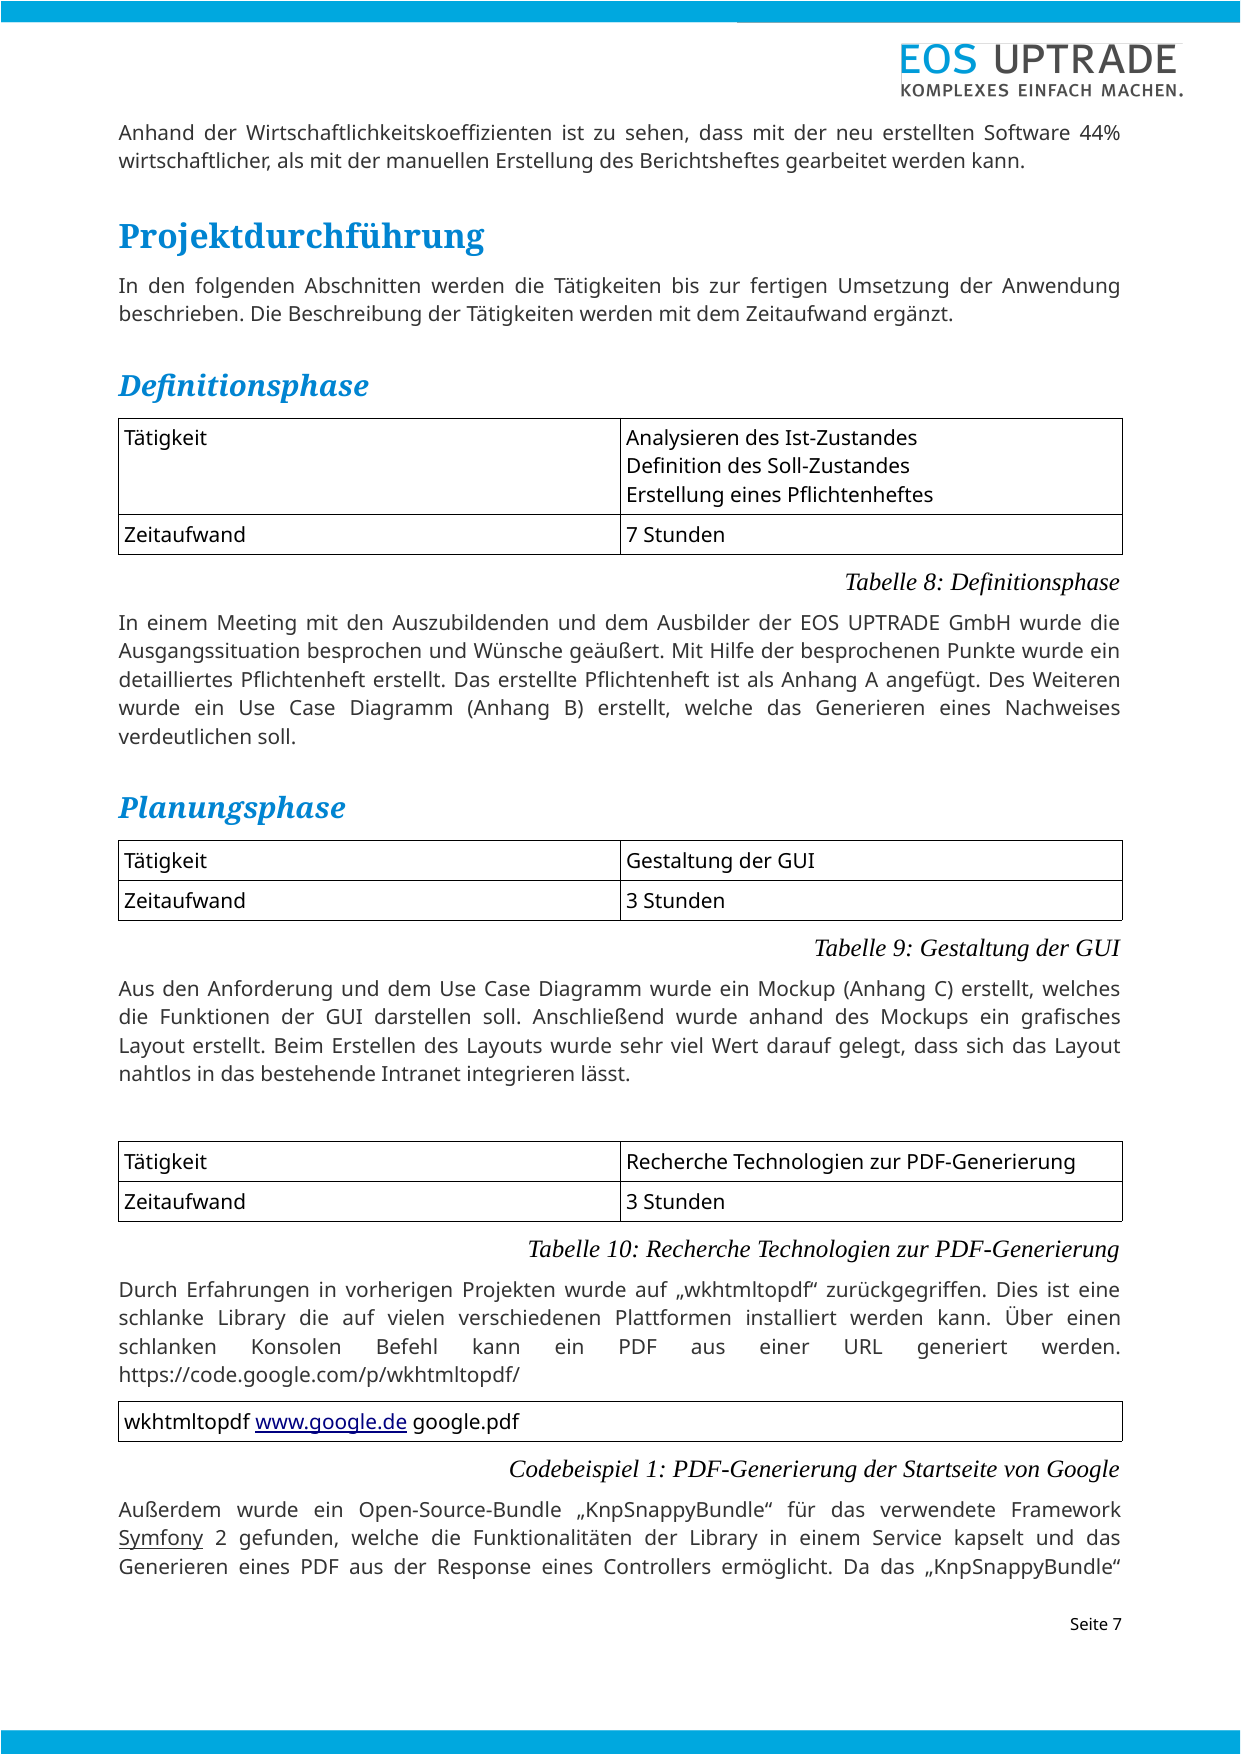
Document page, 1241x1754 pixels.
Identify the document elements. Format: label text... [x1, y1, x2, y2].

text Tabelle 8: Definitionsphase [118, 567, 1122, 596]
text In einem Meeting mit den Auszubildenden und dem Ausbilder der EOS UPTRADE GmbH wurde die Ausgangssituation besprochen und Wünsche geäußert. Mit Hilfe der besprochenen Punkte wurde ein detailliertes Pflichtenheft erstellt. Das erstellte Pflichtenheft ist als Anhang A angefügt. Des Weiteren wurde ein Use Case Diagramm (Anhang B) erstellt, welche das Generieren eines Nachweises verdeutlichen soll. [118, 608, 1122, 750]
table_header Tätigkeit [119, 419, 620, 514]
text Tabelle 10: Recherche Technologien zur PDF-Generierung [118, 1234, 1122, 1262]
subtitle Projektdurchführung [118, 213, 1122, 258]
table_header Tätigkeit [119, 1142, 620, 1181]
text Aus den Anforderung und dem Use Case Diagramm wurde ein Mockup (Anhang C) erstellt, welches die Funktionen der GUI darstellen soll. Anschließend wurde anhand des Mockups ein grafisches Layout erstellt. Beim Erstellen des Layouts wurde sehr viel Wert darauf gelegt, dass sich das Layout nahtlos in das bestehende Intranet integrieren lässt. [118, 974, 1122, 1088]
subtitle Planungsphase [118, 788, 1122, 827]
table_cell 3 Stunden [621, 881, 1122, 920]
subtitle Definitionsphase [118, 365, 1122, 405]
table_header Analysieren des Ist-Zustandes Definition des Soll-Zustandes Erstellung eines Pflichtenheftes [621, 419, 1122, 514]
text Codebeispiel 1: PDF-Generierung der Startseite von Google [118, 1454, 1122, 1482]
table_cell 7 Stunden [621, 515, 1122, 554]
text Anhand der Wirtschaftlichkeitskoeffizienten ist zu sehen, dass mit der neu erstellten Software 44% wirtschaftlicher, als mit der manuellen Erstellung des Berichtsheftes gearbeitet werden kann. [118, 118, 1122, 175]
text Tabelle 9: Gestaltung der GUI [118, 933, 1122, 961]
table_header Recherche Technologien zur PDF-Generierung [621, 1142, 1122, 1181]
table_header Gestaltung der GUI [621, 841, 1122, 880]
text In den folgenden Abschnitten werden die Tätigkeiten bis zur fertigen Umsetzung der Anwendung beschrieben. Die Beschreibung der Tätigkeiten werden mit dem Zeitaufwand ergänzt. [118, 271, 1122, 328]
table_cell Zeitaufwand [119, 515, 620, 554]
table_cell Zeitaufwand [119, 1182, 620, 1221]
table_header Tätigkeit [119, 841, 620, 880]
table_header wkhtmltopdf www.google.de google.pdf [119, 1402, 1122, 1441]
text Außerdem wurde ein Open-Source-Bundle „KnpSnappyBundle“ für das verwendete Framework Symfony 2 gefunden, welche die Funktionalitäten der Library in einem Service kapselt und das Generieren eines PDF aus der Response eines Controllers ermöglicht. Da das „KnpSnappyBundle“ [118, 1495, 1122, 1580]
text Durch Erfahrungen in vorherigen Projekten wurde auf „wkhtmltopdf“ zurückgegriffen. Dies ist eine schlanke Library die auf vielen verschiedenen Plattformen installiert werden kann. Über einen schlanken Konsolen Befehl kann ein PDF aus einer URL generiert werden. https://code.google.com/p/wkhtmltopdf/ [118, 1275, 1122, 1389]
table_cell Zeitaufwand [119, 881, 620, 920]
picture [1, 23, 1240, 1730]
table_cell 3 Stunden [621, 1182, 1122, 1221]
